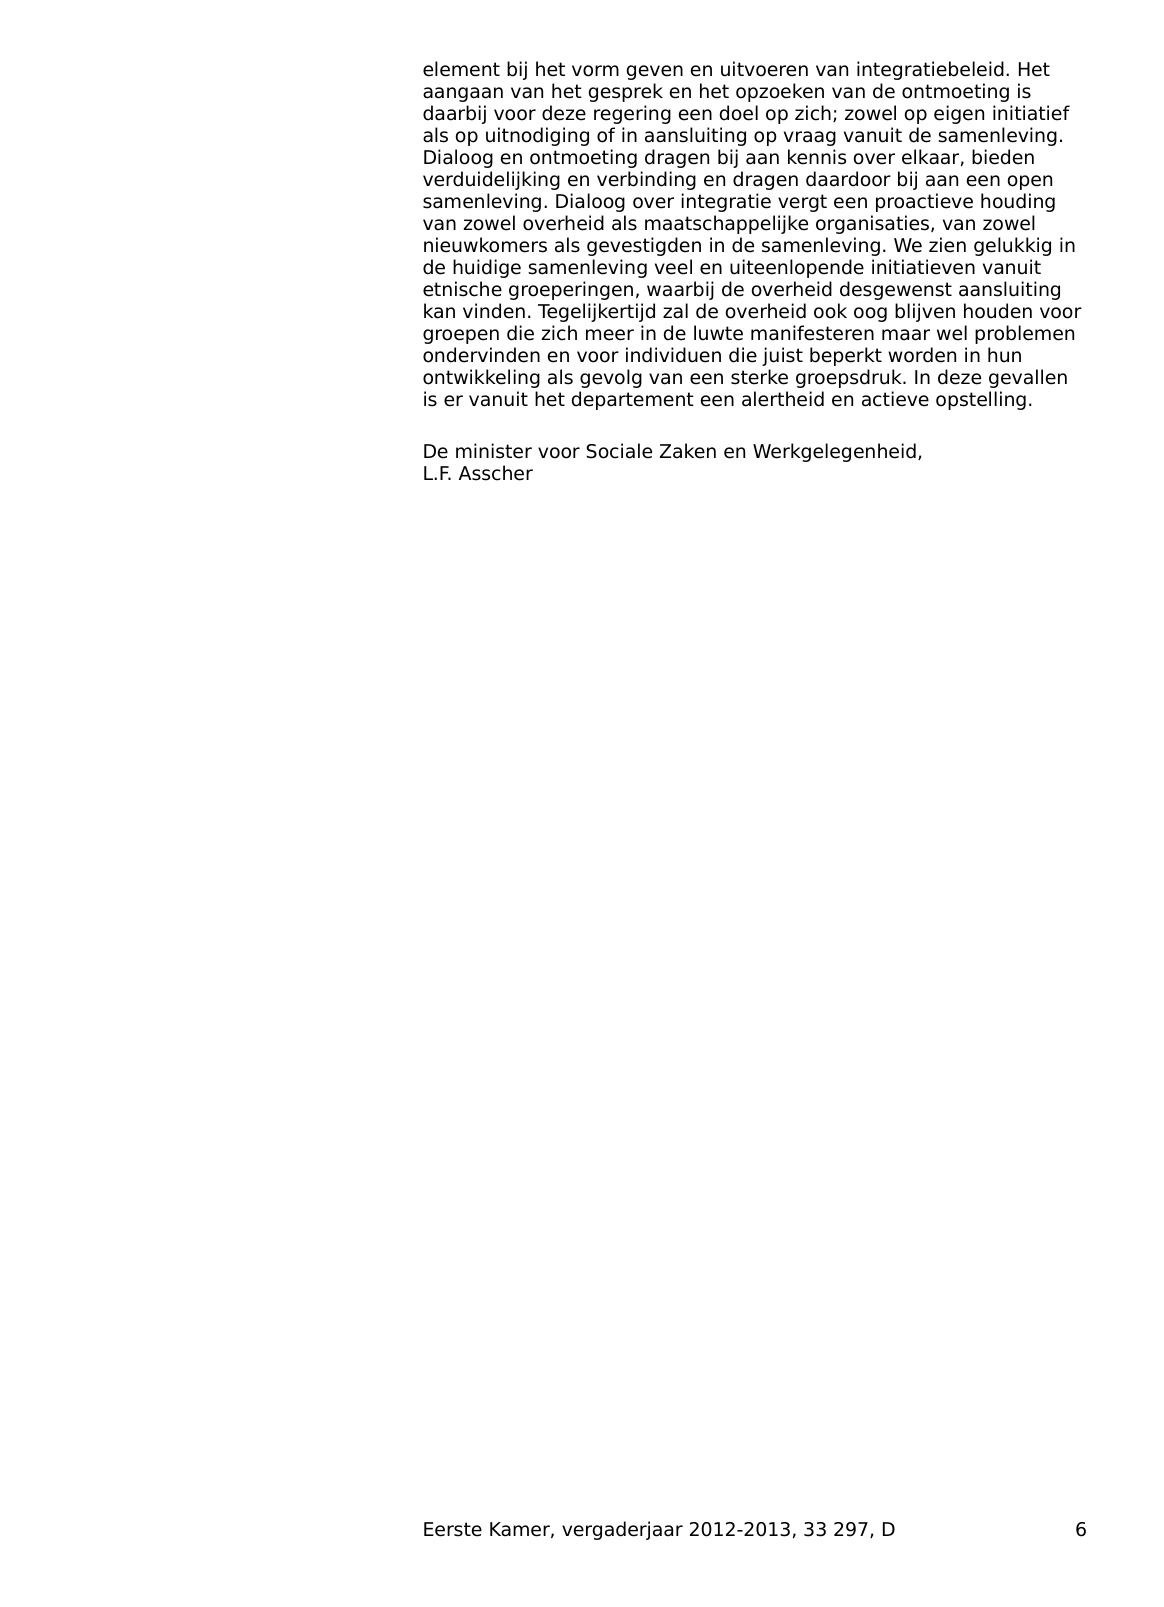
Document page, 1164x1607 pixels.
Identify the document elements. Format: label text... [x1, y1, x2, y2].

text element bij het vorm geven en uitvoeren van integratiebeleid. Het aangaan van het gesprek en het opzoeken van de ontmoeting is daarbij voor deze regering een doel op zich; zowel op eigen initiatief als op uitnodiging of in aansluiting op vraag vanuit de samenleving. Dialoog en ontmoeting dragen bij aan kennis over elkaar, bieden verduidelijking en verbinding en dragen daardoor bij aan een open samenleving. Dialoog over integratie vergt een proactieve houding van zowel overheid als maatschappelijke organisaties, van zowel nieuwkomers als gevestigden in de samenleving. We zien gelukkig in de huidige samenleving veel en uiteenlopende initiatieven vanuit etnische groeperingen, waarbij de overheid desgewenst aansluiting kan vinden. Tegelijkertijd zal de overheid ook oog blijven houden voor groepen die zich meer in de luwte manifesteren maar wel problemen ondervinden en voor individuen die juist beperkt worden in hun ontwikkeling als gevolg van een sterke groepsdruk. In deze gevallen is er vanuit het departement een alertheid en actieve opstelling. [422, 59, 1087, 411]
text De minister voor Sociale Zaken en Werkgelegenheid, L.F. Asscher [422, 441, 1087, 485]
